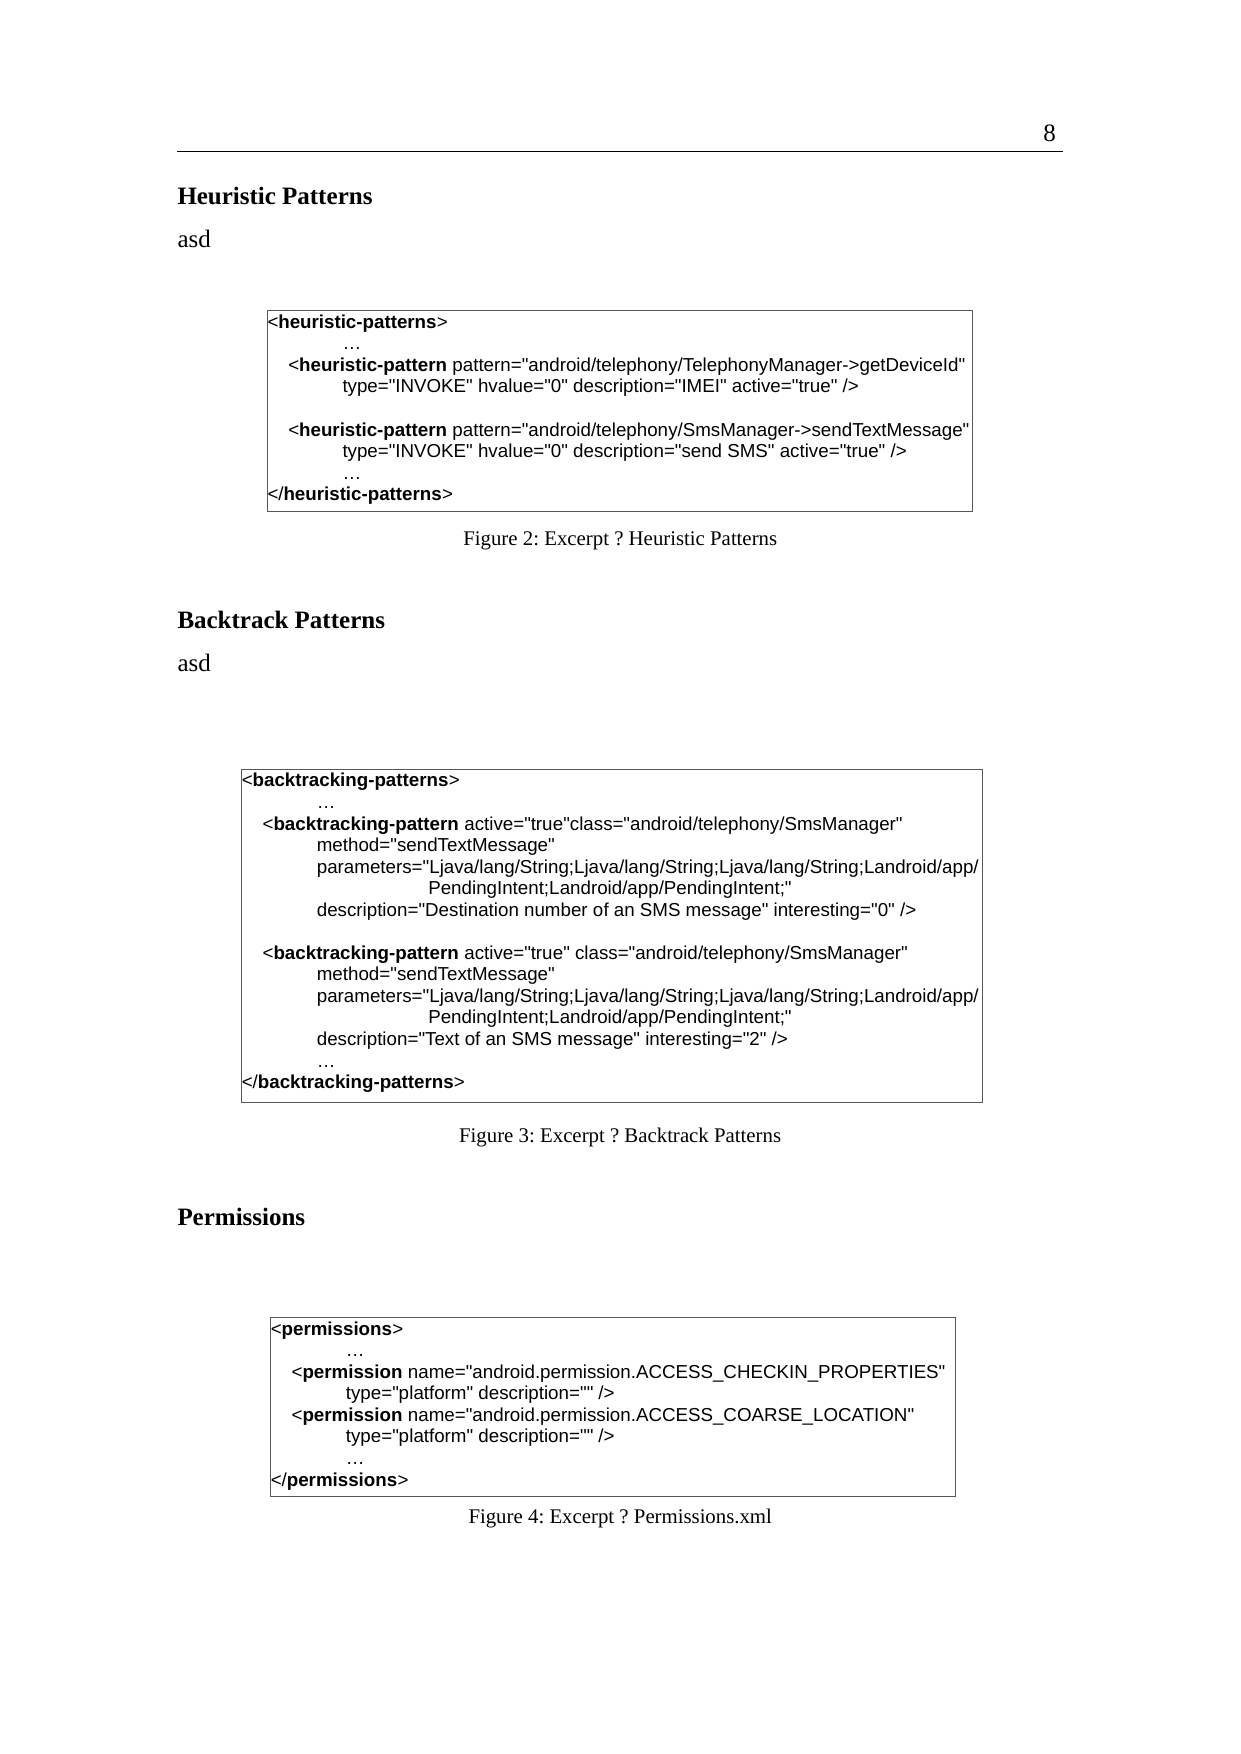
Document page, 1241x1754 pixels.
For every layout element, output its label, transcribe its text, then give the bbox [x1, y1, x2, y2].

text Heuristic Patterns [177, 181, 1063, 209]
text Figure 4: Excerpt ? Permissions.xml [177, 1503, 1063, 1528]
text Figure 3: Excerpt ? Backtrack Patterns [177, 1122, 1063, 1147]
text Figure 2: Excerpt ? Heuristic Patterns [177, 526, 1063, 550]
text Backtrack Patterns [177, 605, 1063, 634]
text asd [177, 224, 1063, 253]
text Permissions [177, 1202, 1063, 1230]
text asd [177, 648, 1063, 677]
